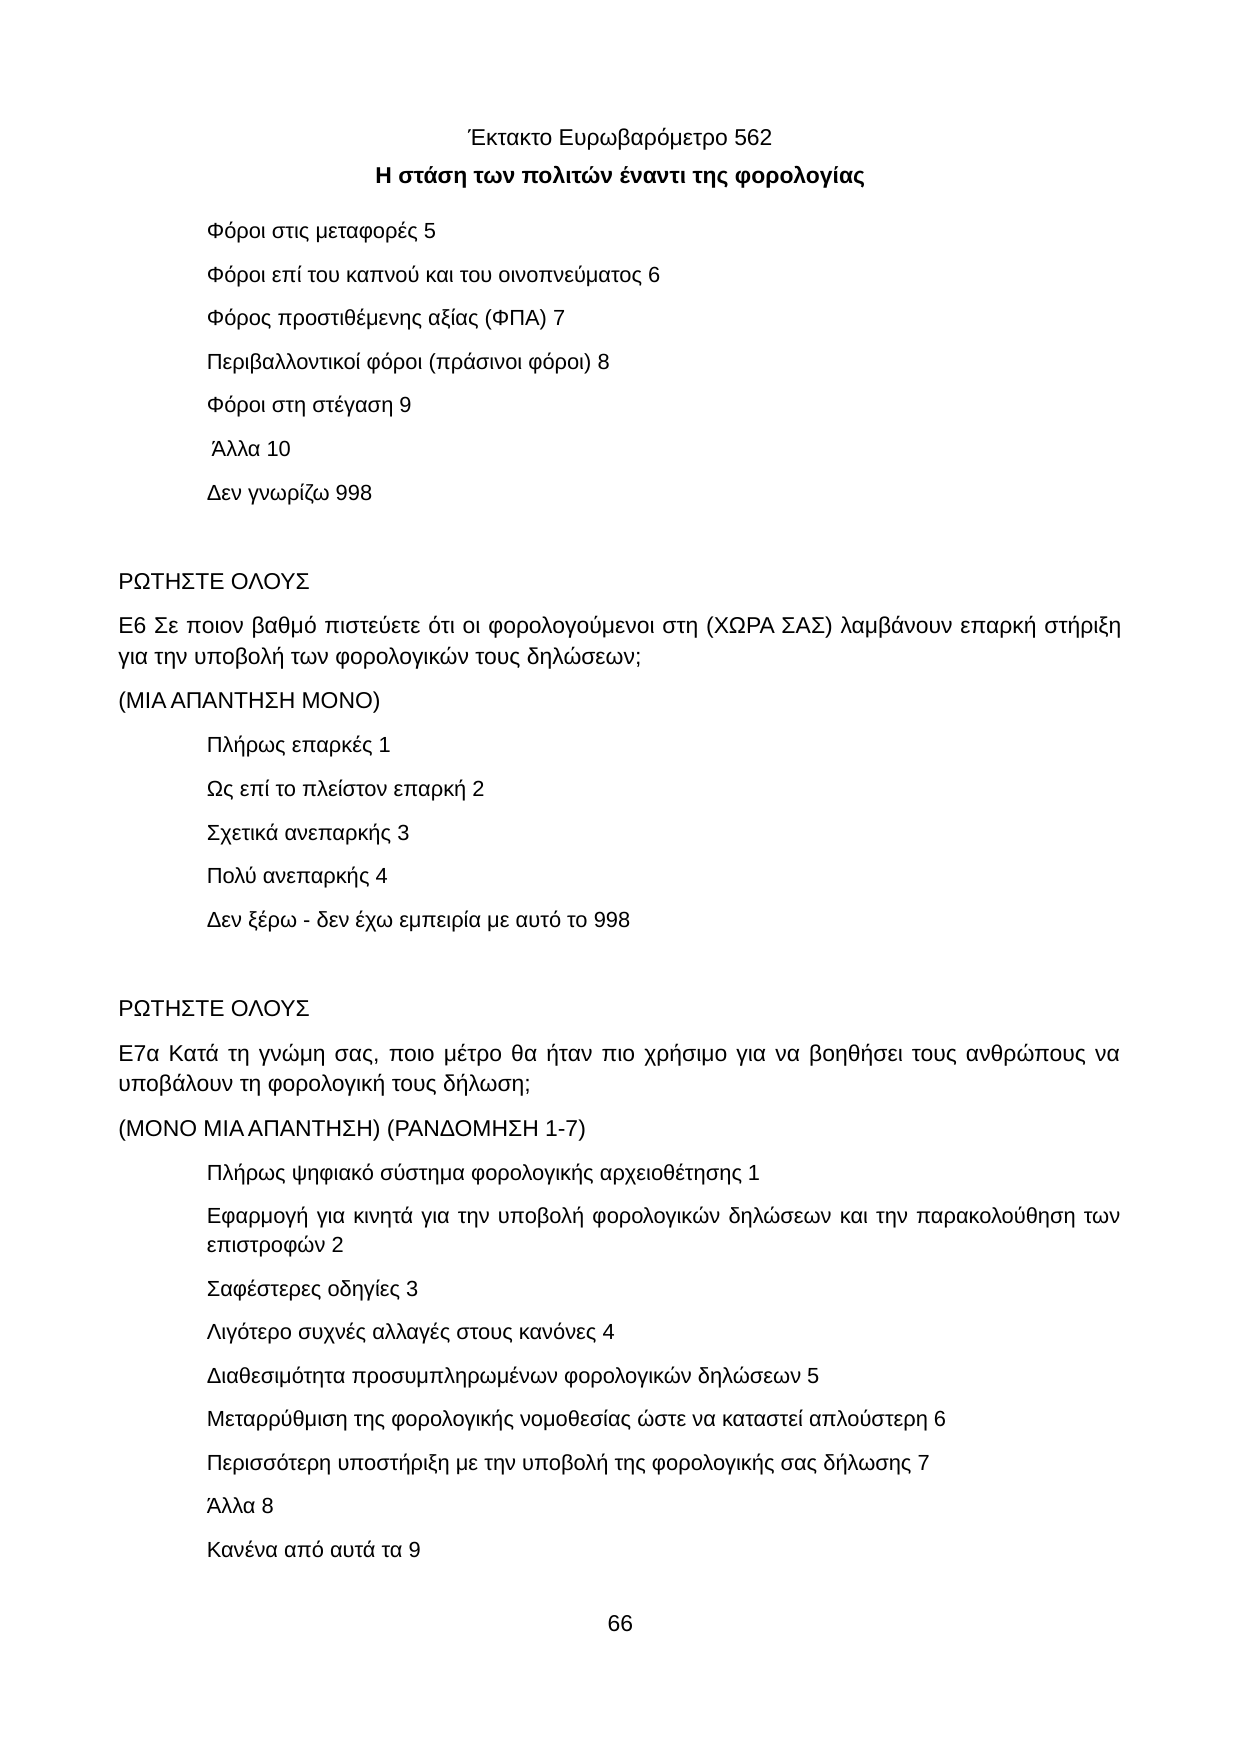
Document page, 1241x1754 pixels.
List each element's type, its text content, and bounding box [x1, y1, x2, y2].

text Πολύ ανεπαρκής 4 [207, 863, 1122, 888]
text Πλήρως επαρκές 1 [207, 732, 1122, 757]
text Δεν γνωρίζω 998 [207, 479, 1122, 504]
text Σχετικά ανεπαρκής 3 [207, 819, 1122, 844]
text (ΜΙΑ ΑΠΑΝΤΗΣΗ ΜΟΝΟ) [118, 687, 1122, 714]
text Σαφέστερες οδηγίες 3 [207, 1275, 1122, 1301]
text Ε6 Σε ποιον βαθμό πιστεύετε ότι οι φορολογούμενοι στη (ΧΩΡΑ ΣΑΣ) λαμβάνουν επαρκή στήριξη για την υποβολή των φορολογικών τους δηλώσεων; [118, 612, 1122, 669]
text Διαθεσιμότητα προσυμπληρωμένων φορολογικών δηλώσεων 5 [207, 1362, 1122, 1388]
text Φόροι στη στέγαση 9 [207, 392, 1122, 417]
text Άλλα 10 [207, 436, 1122, 461]
text Φόρος προστιθέμενης αξίας (ΦΠΑ) 7 [207, 305, 1122, 330]
text Ε7α Κατά τη γνώμη σας, ποιο μέτρο θα ήταν πιο χρήσιμο για να βοηθήσει τους ανθρώπους να υποβάλουν τη φορολογική τους δήλωση; [118, 1039, 1122, 1096]
text Περιβαλλοντικοί φόροι (πράσινοι φόροι) 8 [207, 349, 1122, 374]
text ΡΩΤΗΣΤΕ ΟΛΟΥΣ [118, 995, 1122, 1021]
text Δεν ξέρω - δεν έχω εμπειρία με αυτό το 998 [207, 906, 1122, 932]
text Ως επί το πλείστον επαρκή 2 [207, 776, 1122, 801]
text Φόροι επί του καπνού και του οινοπνεύματος 6 [207, 262, 1122, 287]
text ΡΩΤΗΣΤΕ ΟΛΟΥΣ [118, 568, 1122, 594]
text Άλλα 8 [207, 1493, 1122, 1518]
text Εφαρμογή για κινητά για την υποβολή φορολογικών δηλώσεων και την παρακολούθηση των επιστροφών 2 [207, 1203, 1122, 1257]
text Κανένα από αυτά τα 9 [207, 1537, 1122, 1562]
text Περισσότερη υποστήριξη με την υποβολή της φορολογικής σας δήλωσης 7 [207, 1449, 1122, 1475]
text Πλήρως ψηφιακό σύστημα φορολογικής αρχειοθέτησης 1 [207, 1159, 1122, 1184]
text Μεταρρύθμιση της φορολογικής νομοθεσίας ώστε να καταστεί απλούστερη 6 [207, 1406, 1122, 1431]
text Φόροι στις μεταφορές 5 [207, 218, 1122, 243]
text (ΜΟΝΟ ΜΙΑ ΑΠΑΝΤΗΣΗ) (ΡΑΝΔΟΜΗΣΗ 1-7) [118, 1114, 1122, 1141]
text Λιγότερο συχνές αλλαγές στους κανόνες 4 [207, 1319, 1122, 1344]
